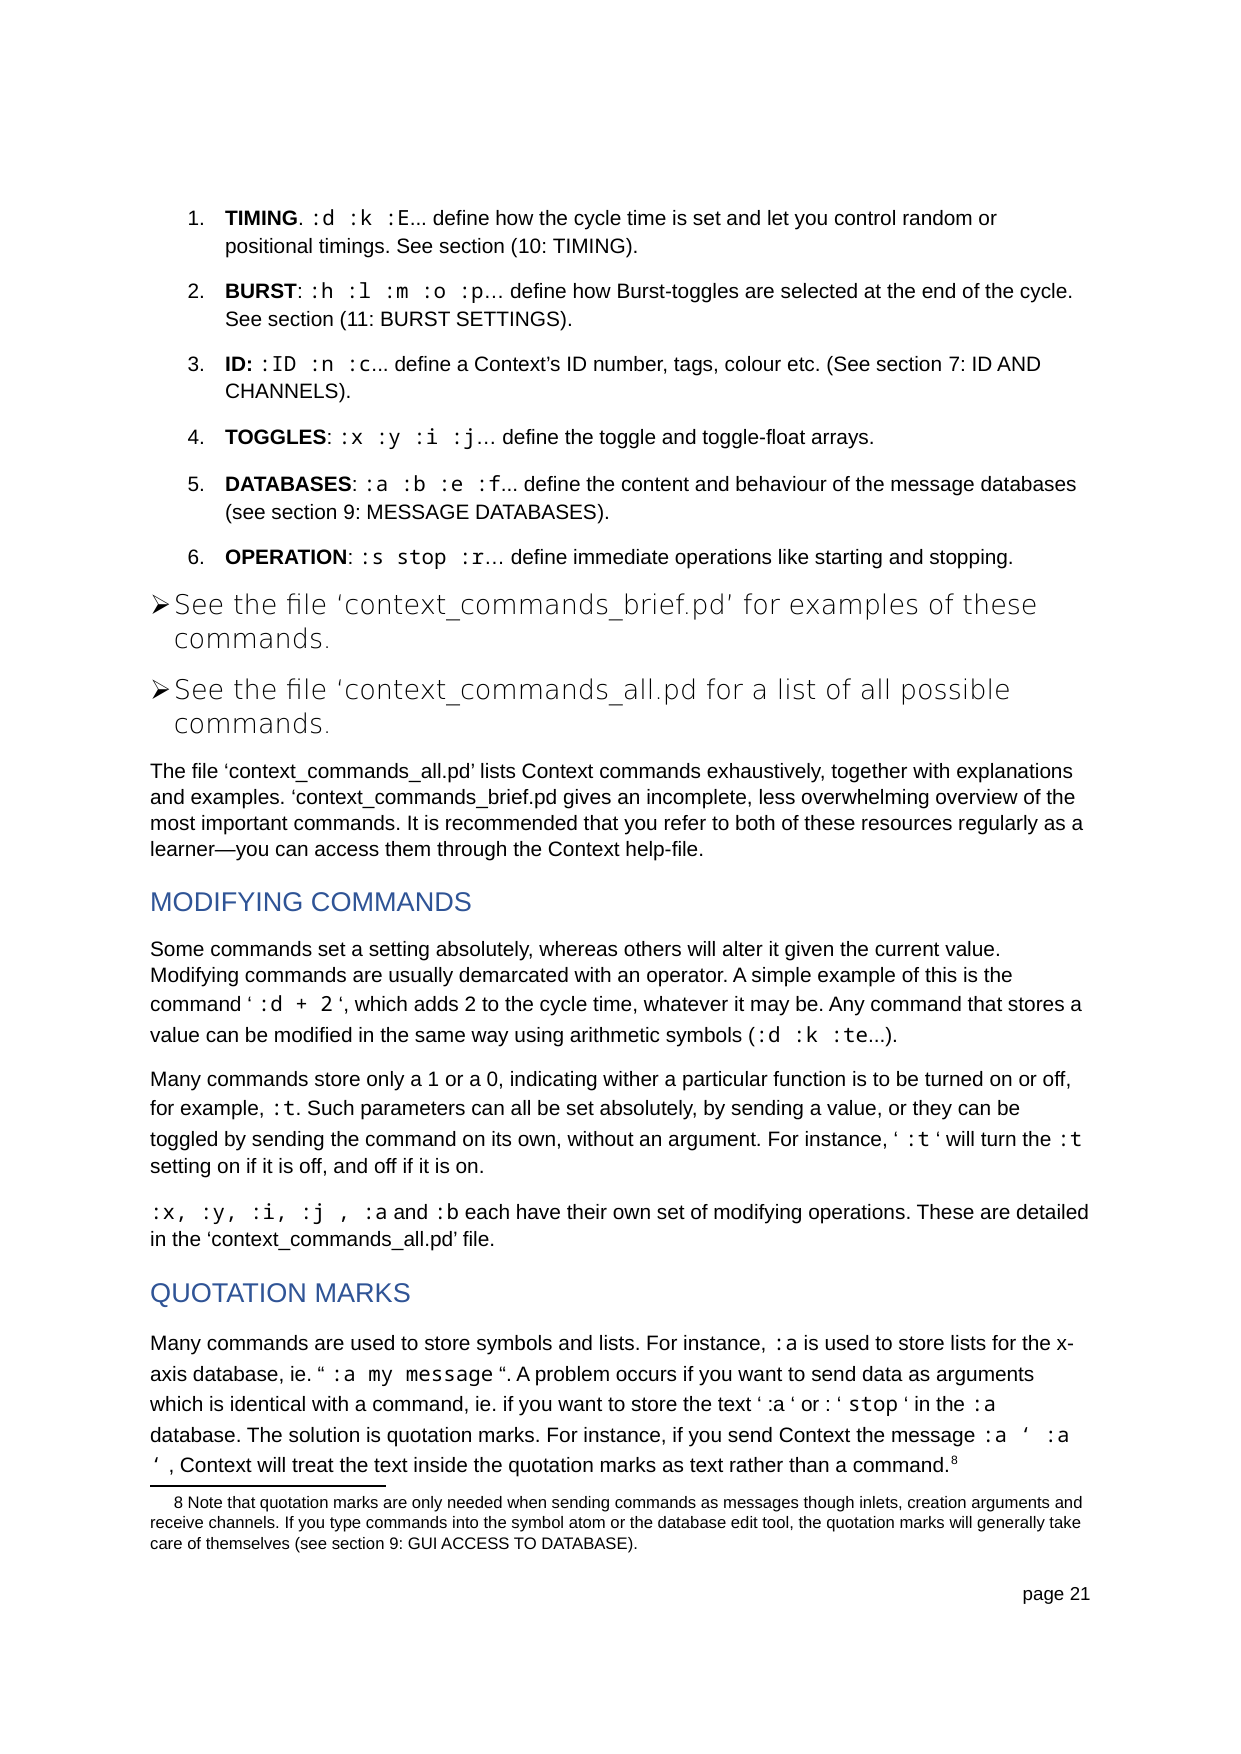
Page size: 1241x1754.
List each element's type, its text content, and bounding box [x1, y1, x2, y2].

list See the file ‘context_commands_all.pd for a list of all possible commands. [150, 674, 1090, 740]
text :x, :y, :i, :j , :a and :b each have their own set of modifying operations. These are detailed in the ‘context_commands_all.pd’ file. [150, 1197, 1090, 1251]
list BURST: :h :l :m :o :p… define how Burst-toggles are selected at the end of the cycle. See section (11: BURST SETTINGS). [187, 276, 1090, 331]
subtitle QUOTATION MARKS [150, 1277, 1090, 1308]
list DATABASES: :a :b :e :f... define the content and behaviour of the message databases (see section 9: MESSAGE DATABASES). [187, 469, 1090, 523]
subtitle MODIFYING COMMANDS [150, 886, 1090, 917]
list See the file ‘context_commands_brief.pd’ for examples of these commands. [150, 589, 1090, 655]
text The file ‘context_commands_all.pd’ lists Context commands exhaustively, together with explanations and examples. ‘context_commands_brief.pd gives an incomplete, less overwhelming overview of the most important commands. It is recommended that you refer to both of these resources regularly as a learner—you can access them through the Context help-file. [150, 759, 1090, 860]
list OPERATION: :s stop :r… define immediate operations like starting and stopping. [187, 542, 1090, 570]
list ID: :ID :n :c... define a Context’s ID number, tags, colour etc. (See section 7: ID AND CHANNELS). [187, 349, 1090, 403]
text Many commands are used to store symbols and lists. For instance, :a is used to store lists for the x-axis database, ie. “ :a my message “. A problem occurs if you want to send data as arguments which is identical with a command, ie. if you want to store the text ‘ :a ‘ or : ‘ stop ‘ in the :a database. The solution is quotation marks. For instance, if you send Context the message :a ‘ :a ‘ , Context will treat the text inside the quotation marks as text rather than a command. [150, 1328, 1090, 1479]
text Some commands set a setting absolutely, whereas others will alter it given the current value. Modifying commands are usually demarcated with an operator. A simple example of this is the command ‘ :d + 2 ‘, which adds 2 to the cycle time, whatever it may be. Any command that stores a value can be modified in the same way using arithmetic symbols (:d :k :te...). [150, 937, 1090, 1048]
list TOGGLES: :x :y :i :j… define the toggle and toggle-float arrays. [187, 422, 1090, 450]
list TIMING. :d :k :E... define how the cycle time is set and let you control random or positional timings. See section (10: TIMING). [187, 203, 1090, 258]
text Many commands store only a 1 or a 0, indicating wither a particular function is to be turned on or off, for example, :t. Such parameters can all be set absolutely, by sending a value, or they can be toggled by sending the command on its own, without an argument. For instance, ‘ :t ‘ will turn the :t setting on if it is off, and off if it is on. [150, 1067, 1090, 1178]
text Note that quotation marks are only needed when sending commands as messages though inlets, creation arguments and receive channels. If you type commands into the symbol atom or the database edit tool, the quotation marks will generally take care of themselves (see section 9: GUI ACCESS TO DATABASE). [150, 1492, 1090, 1553]
